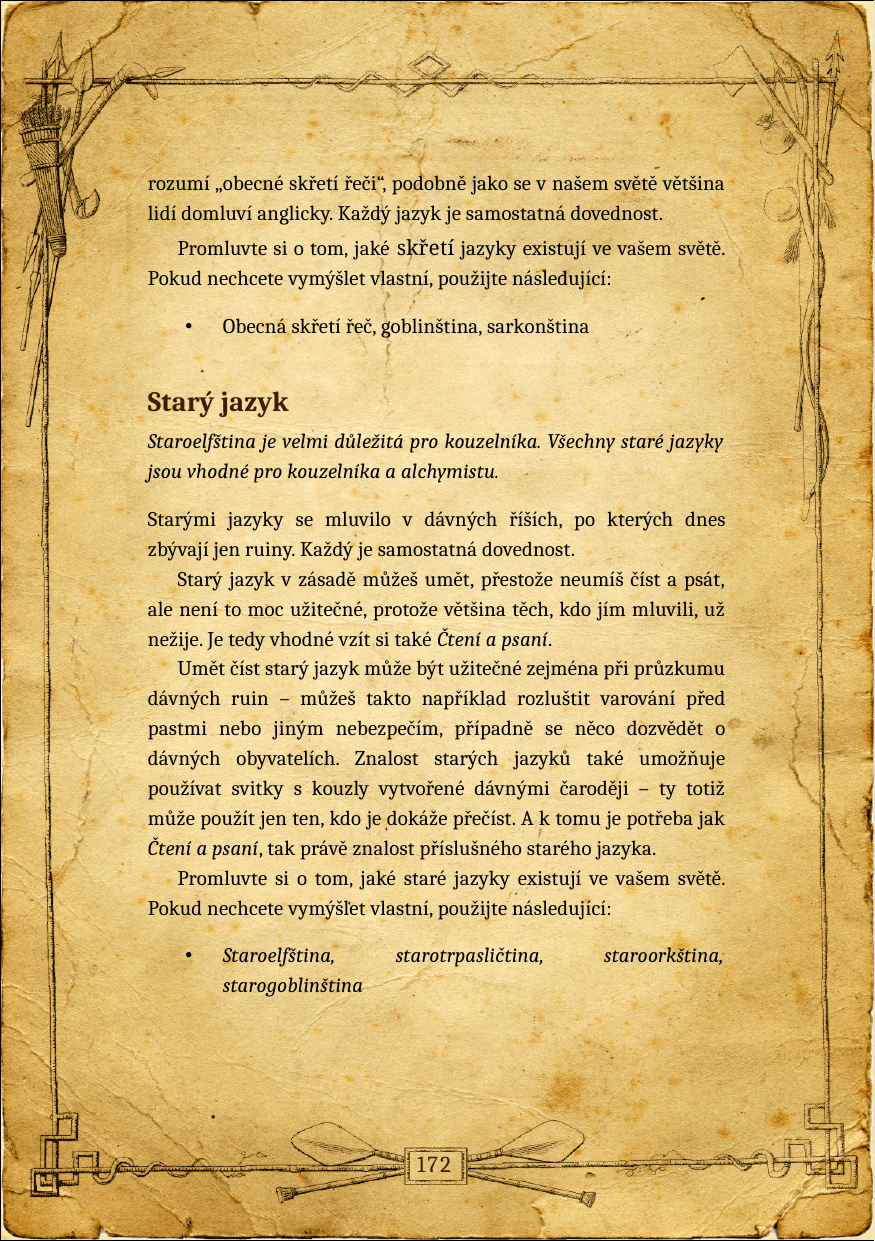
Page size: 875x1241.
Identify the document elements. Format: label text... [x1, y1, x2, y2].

text rozumí „obecné skřetí řeči“, podobně jako se v našem světě většina lidí domluví anglicky. Každý jazyk je samostatná dovednost. Promluvte si o tom, jaké skřetí jazyky existují ve vašem světě. Pokud nechcete vymýšlet vlastní, použijte následující: [148, 172, 726, 291]
text Staroelfština je velmi důležitá pro kouzelníka. Všechny staré jazyky jsou vhodné pro kouzelníka a alchymistu. [148, 430, 726, 484]
list Staroelfština, starotrpasličtina, staroorkština, starogoblinština [185, 944, 726, 998]
list Obecná skřetí řeč, goblinština, sarkonština [185, 315, 726, 339]
picture [1, 1, 874, 1240]
subtitle Starý jazyk [148, 386, 726, 418]
text Starými jazyky se mluvilo v dávných říších, po kterých dnes zbývají jen ruiny. Každý je samostatná dovednost. Starý jazyk v zásadě můžeš umět, přestože neumíš číst a psát, ale není to moc užitečné, protože většina těch, kdo jím mluvili, už nežije. Je tedy vhodné vzít si také Čtení a psaní. Umět číst starý jazyk může být užitečné zejména při průzkumu dávných ruin – můžeš takto například rozluštit varování před pastmi nebo jiným nebezpečím, případně se něco dozvědět o dávných obyvatelích. Znalost starých jazyků také umožňuje používat svitky s kouzly vytvořené dávnými čaroději – ty totiž může použít jen ten, kdo je dokáže přečíst. A k tomu je potřeba jak Čtení a psaní, tak právě znalost příslušného starého jazyka. Promluvte si o tom, jaké staré jazyky existují ve vašem světě. Pokud nechcete vymýšlet vlastní, použijte následující: [148, 508, 726, 920]
